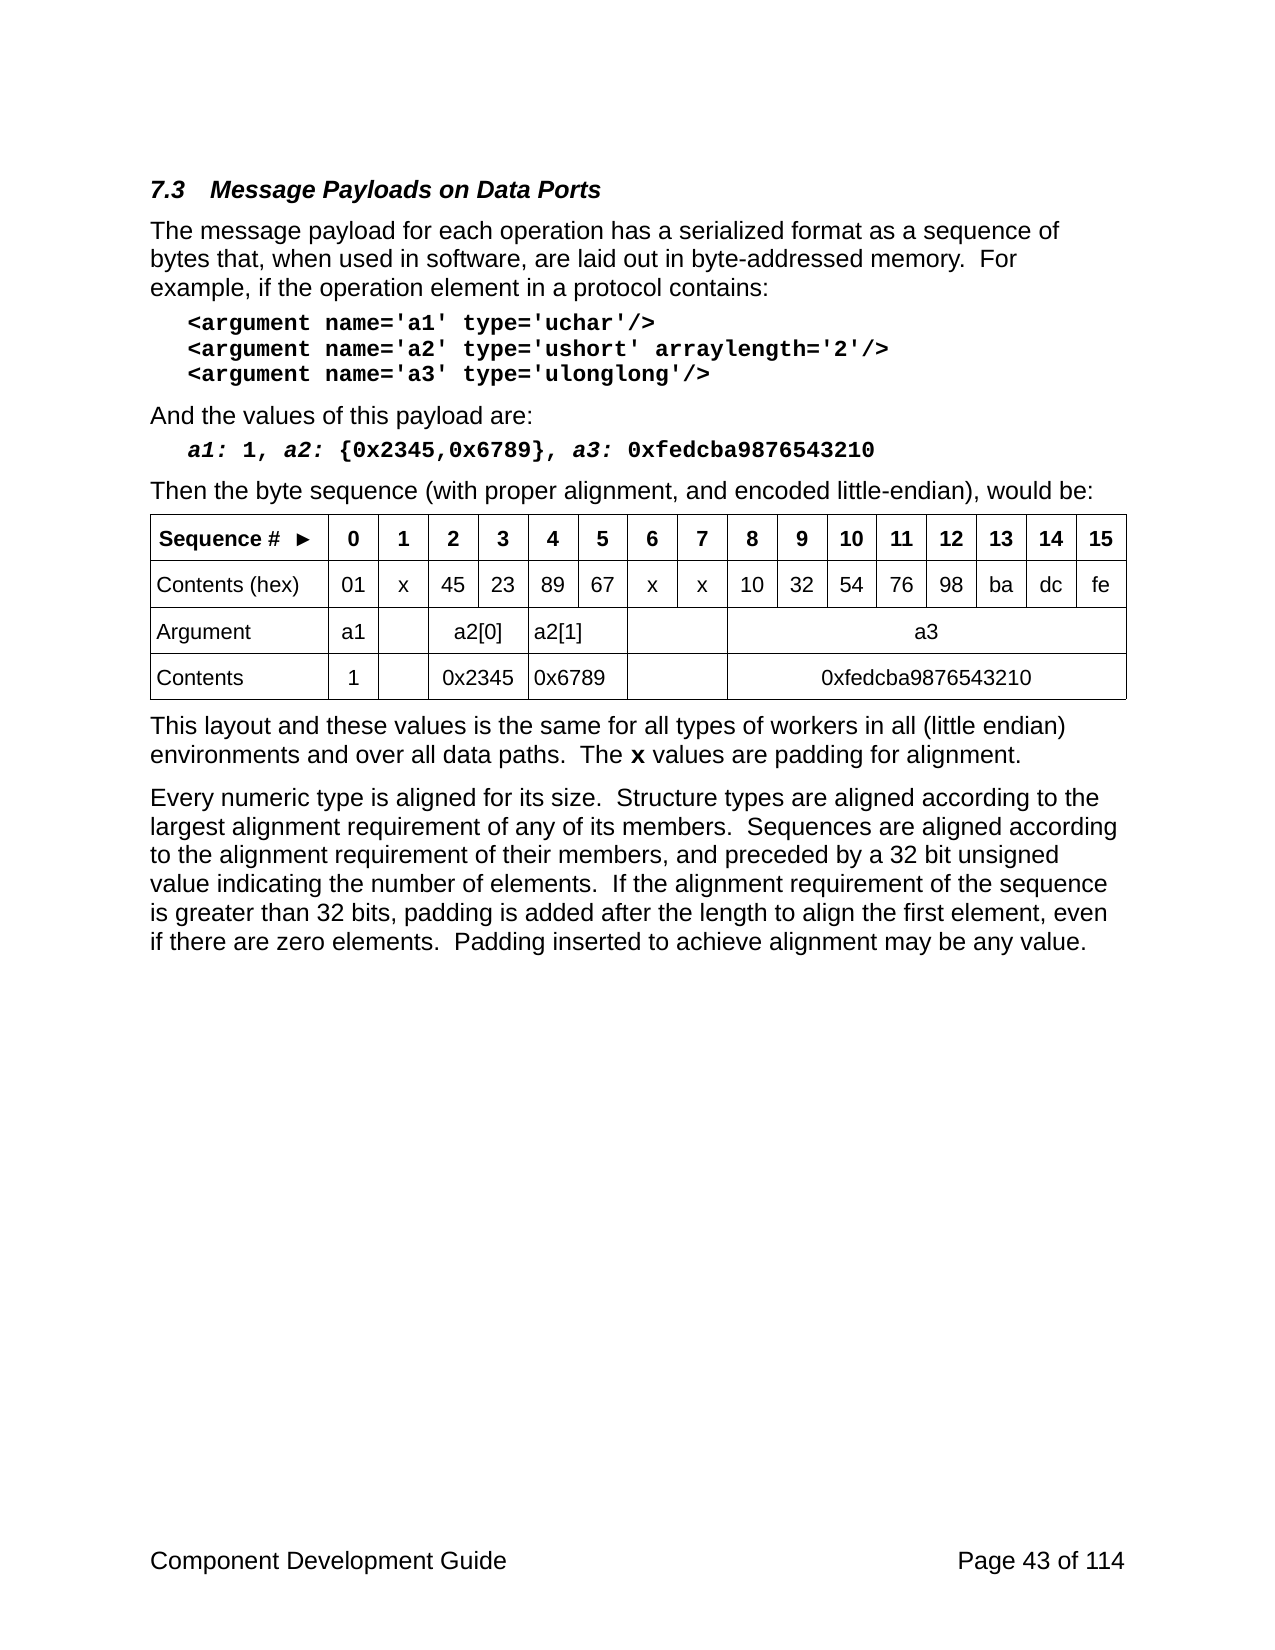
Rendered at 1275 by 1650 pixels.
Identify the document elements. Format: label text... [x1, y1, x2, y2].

table_header 13 [977, 515, 1026, 560]
table_cell [379, 608, 428, 653]
table_header 10 [828, 515, 876, 560]
table_cell a1 [329, 608, 378, 653]
table_cell 0xfedcba9876543210 [728, 654, 1126, 699]
table_cell a2[1] [529, 608, 627, 653]
table_header 3 [479, 515, 528, 560]
text This layout and these values is the same for all types of workers in all (little endian) environments and over all data paths. The x values are padding for alignment. [150, 711, 1125, 771]
table_cell 76 [877, 561, 926, 607]
table_cell x [628, 561, 677, 607]
table_cell x [379, 561, 428, 607]
text Then the byte sequence (with proper alignment, and encoded little-endian), would be: [150, 476, 1125, 505]
table_cell 98 [927, 561, 976, 607]
table_cell ba [977, 561, 1026, 607]
table_header 1 [379, 515, 428, 560]
table_header 12 [927, 515, 976, 560]
table_cell 45 [429, 561, 478, 607]
table_cell a2[0] [429, 608, 528, 653]
table_cell 0x2345 [429, 654, 528, 699]
table_header 9 [778, 515, 827, 560]
table_cell 32 [778, 561, 827, 607]
table_header 6 [628, 515, 677, 560]
table_cell Contents [151, 654, 328, 699]
subtitle Message Payloads on Data Ports [150, 175, 1125, 204]
table_cell [379, 654, 428, 699]
text <argument name='a1' type='uchar'/> <argument name='a2' type='ushort' arraylength='2'/> <argument name='a3' type='ulonglong'/> [187, 311, 1125, 389]
table_header 0 [329, 515, 378, 560]
table_cell dc [1027, 561, 1076, 607]
table_header 4 [529, 515, 578, 560]
text The message payload for each operation has a serialized format as a sequence of bytes that, when used in software, are laid out in byte-addressed memory. For example, if the operation element in a protocol contains: [150, 216, 1125, 302]
table_cell [628, 608, 727, 653]
table_cell 10 [728, 561, 777, 607]
table_cell 67 [579, 561, 627, 607]
table_cell x [678, 561, 727, 607]
table_header 2 [429, 515, 478, 560]
table_cell 23 [479, 561, 528, 607]
text Every numeric type is aligned for its size. Structure types are aligned according to the largest alignment requirement of any of its members. Sequences are aligned according to the alignment requirement of their members, and preceded by a 32 bit unsigned value indicating the number of elements. If the alignment requirement of the sequence is greater than 32 bits, padding is added after the length to align the first element, even if there are zero elements. Padding inserted to achieve alignment may be any value. [150, 783, 1125, 955]
table_cell 1 [329, 654, 378, 699]
table_header 11 [877, 515, 926, 560]
table_header 15 [1077, 515, 1126, 560]
table_header 8 [728, 515, 777, 560]
text And the values of this payload are: [150, 401, 1125, 429]
table_cell Argument [151, 608, 328, 653]
table_header 14 [1027, 515, 1076, 560]
table_cell a3 [728, 608, 1126, 653]
table_header Sequence # ► [151, 515, 328, 560]
table_header 7 [678, 515, 727, 560]
table_cell 54 [828, 561, 876, 607]
table_cell 01 [329, 561, 378, 607]
table_cell 0x6789 [529, 654, 627, 699]
table_cell fe [1077, 561, 1126, 607]
table_cell Contents (hex) [151, 561, 328, 607]
table_cell [628, 654, 727, 699]
text a1: 1, a2: {0x2345,0x6789}, a3: 0xfedcba9876543210 [187, 438, 1125, 464]
table_cell 89 [529, 561, 578, 607]
table_header 5 [579, 515, 627, 560]
